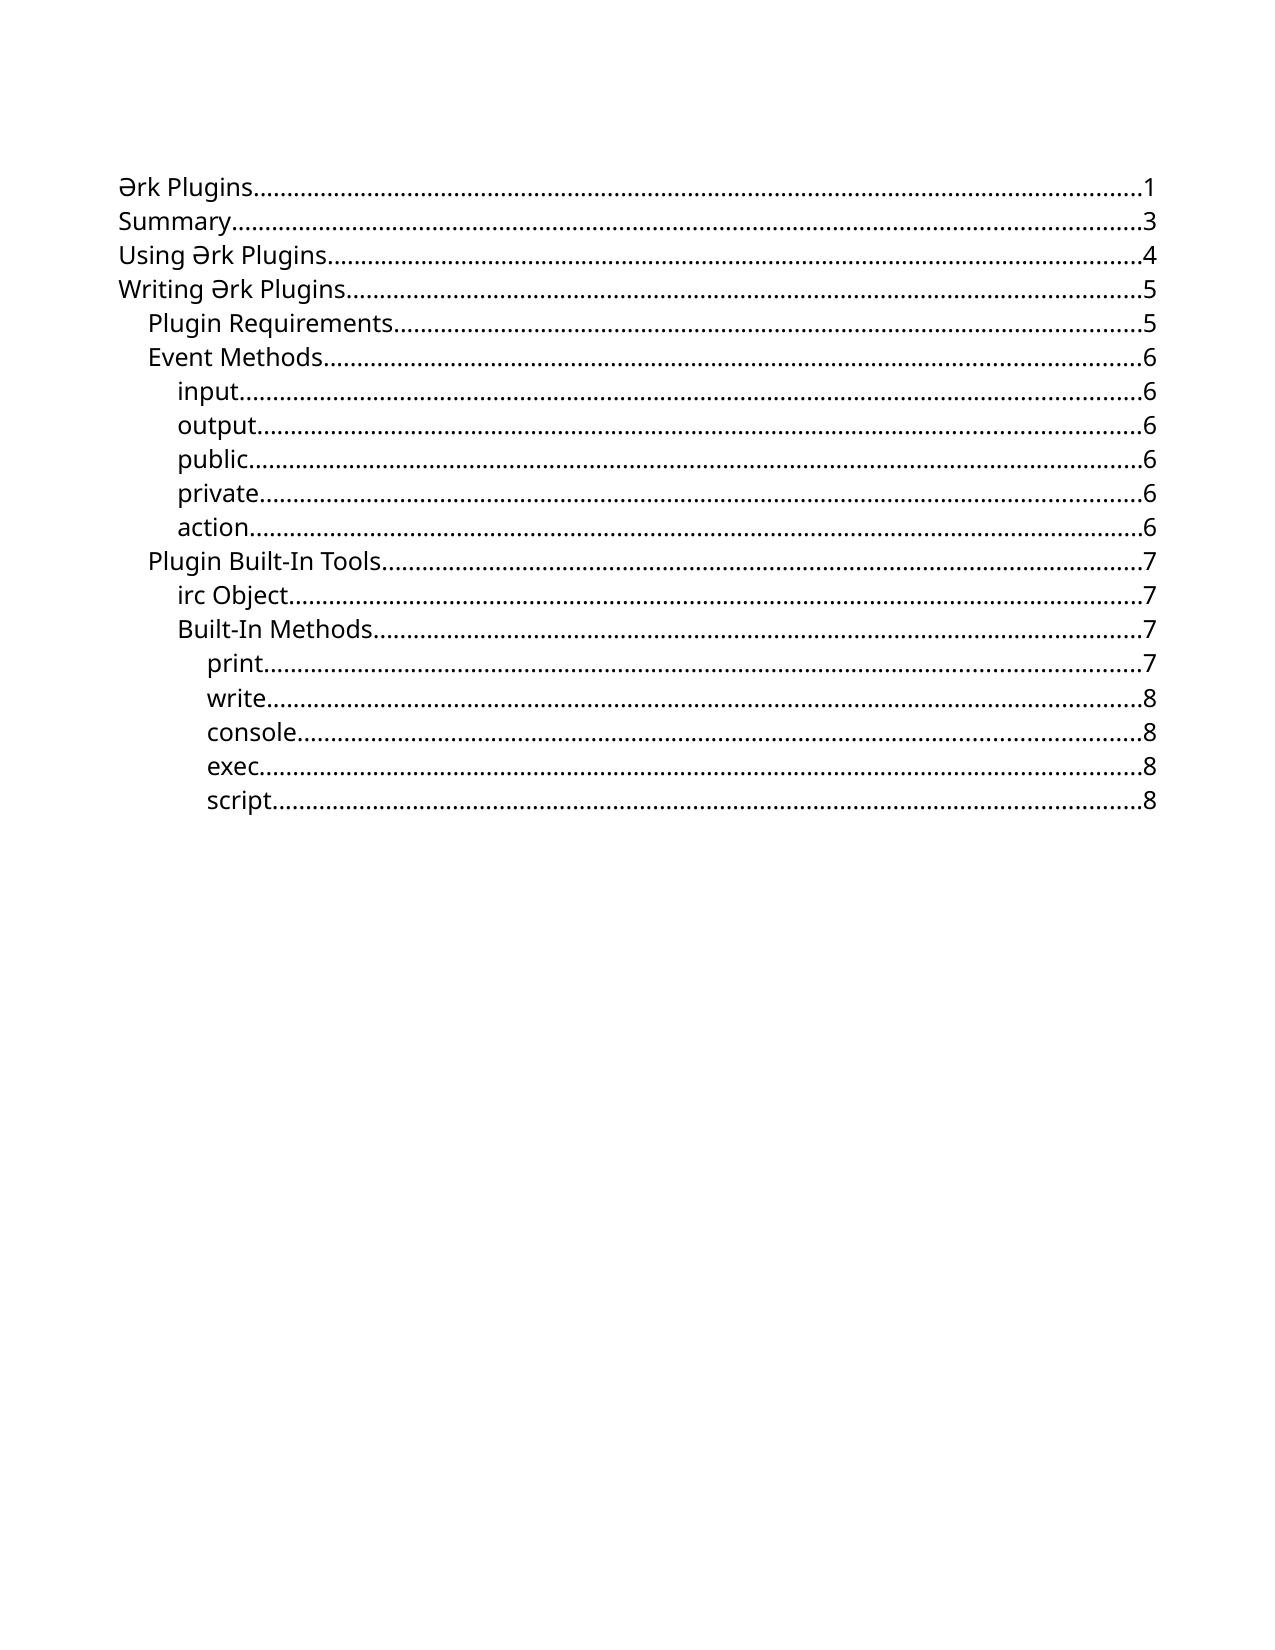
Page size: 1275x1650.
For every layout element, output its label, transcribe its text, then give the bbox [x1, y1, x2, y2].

text write 8 [207, 680, 1157, 714]
text private 6 [177, 476, 1157, 510]
text Built-In Methods 7 [177, 612, 1157, 646]
text output 6 [177, 408, 1157, 442]
text irc Object 7 [177, 578, 1157, 612]
text console 8 [207, 714, 1157, 748]
text input 6 [177, 374, 1157, 408]
text exec 8 [207, 748, 1157, 782]
text Writing Ərk Plugins 5 [118, 271, 1157, 306]
text Summary 3 [118, 203, 1157, 237]
text Plugin Requirements 5 [148, 306, 1157, 339]
text Ərk Plugins 1 [118, 169, 1157, 203]
text Event Methods 6 [148, 339, 1157, 374]
text Using Ərk Plugins 4 [118, 237, 1157, 271]
text action 6 [177, 510, 1157, 544]
text script 8 [207, 782, 1157, 816]
text print 7 [207, 646, 1157, 680]
text public 6 [177, 442, 1157, 476]
text Plugin Built-In Tools 7 [148, 544, 1157, 578]
